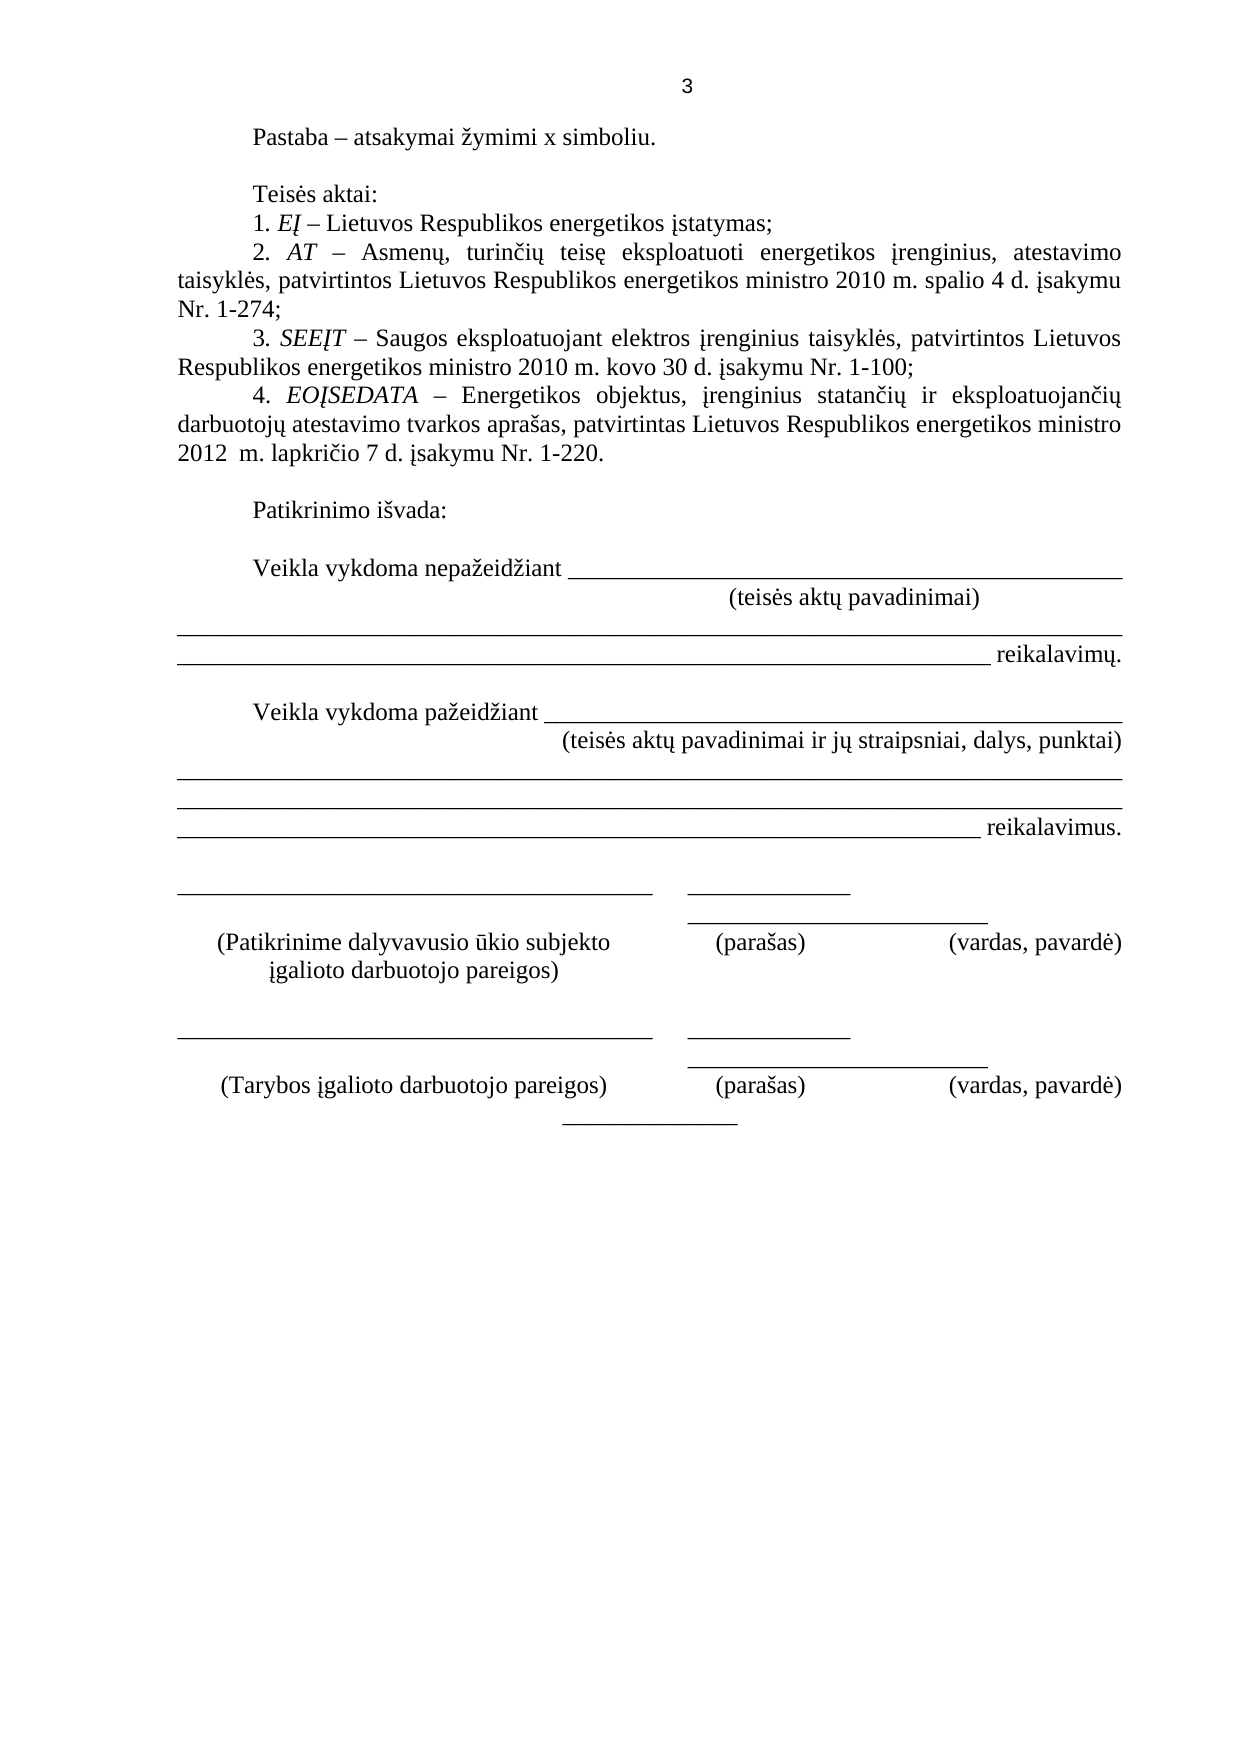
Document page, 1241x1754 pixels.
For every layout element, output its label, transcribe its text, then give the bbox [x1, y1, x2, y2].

text 1. EĮ – Lietuvos Respublikos energetikos įstatymas; [177, 208, 1122, 237]
text Pastaba – atsakymai žymimi x simboliu. [177, 122, 1122, 151]
text Veikla vykdoma pažeidžiant [177, 697, 1122, 726]
text ______________________________________ _____________ ________________________ [177, 1013, 1122, 1071]
text (Patikrinime dalyvavusio ūkio subjekto (parašas) (vardas, pavardė) [177, 927, 1122, 956]
text Patikrinimo išvada: [177, 496, 1122, 524]
text (teisės aktų pavadinimai) [177, 582, 1122, 611]
text įgalioto darbuotojo pareigos) [177, 956, 1122, 984]
text 4. EOĮSEDATA – Energetikos objektus, įrenginius statančių ir eksploatuojančių darbuotojų atestavimo tvarkos aprašas, patvirtintas Lietuvos Respublikos energetikos ministro 2012 m. lapkričio 7 d. įsakymu Nr. 1-220. [177, 381, 1122, 467]
text (teisės aktų pavadinimai ir jų straipsniai, dalys, punktai) [177, 726, 1122, 754]
text 3. SEEĮT – Saugos eksploatuojant elektros įrenginius taisyklės, patvirtintos Lietuvos Respublikos energetikos ministro 2010 m. kovo 30 d. įsakymu Nr. 1-100; [177, 323, 1122, 381]
text Teisės aktai: [177, 179, 1122, 208]
text ______________ [177, 1099, 1122, 1128]
text reikalavimus. [177, 812, 1122, 841]
text Veikla vykdoma nepažeidžiant [177, 553, 1122, 582]
text (Tarybos įgalioto darbuotojo pareigos) (parašas) (vardas, pavardė) [177, 1071, 1122, 1099]
text reikalavimų. [177, 639, 1122, 668]
text 2. AT – Asmenų, turinčių teisę eksploatuoti energetikos įrenginius, atestavimo taisyklės, patvirtintos Lietuvos Respublikos energetikos ministro 2010 m. spalio 4 d. įsakymu Nr. 1-274; [177, 237, 1122, 323]
text ______________________________________ _____________ ________________________ [177, 869, 1122, 927]
